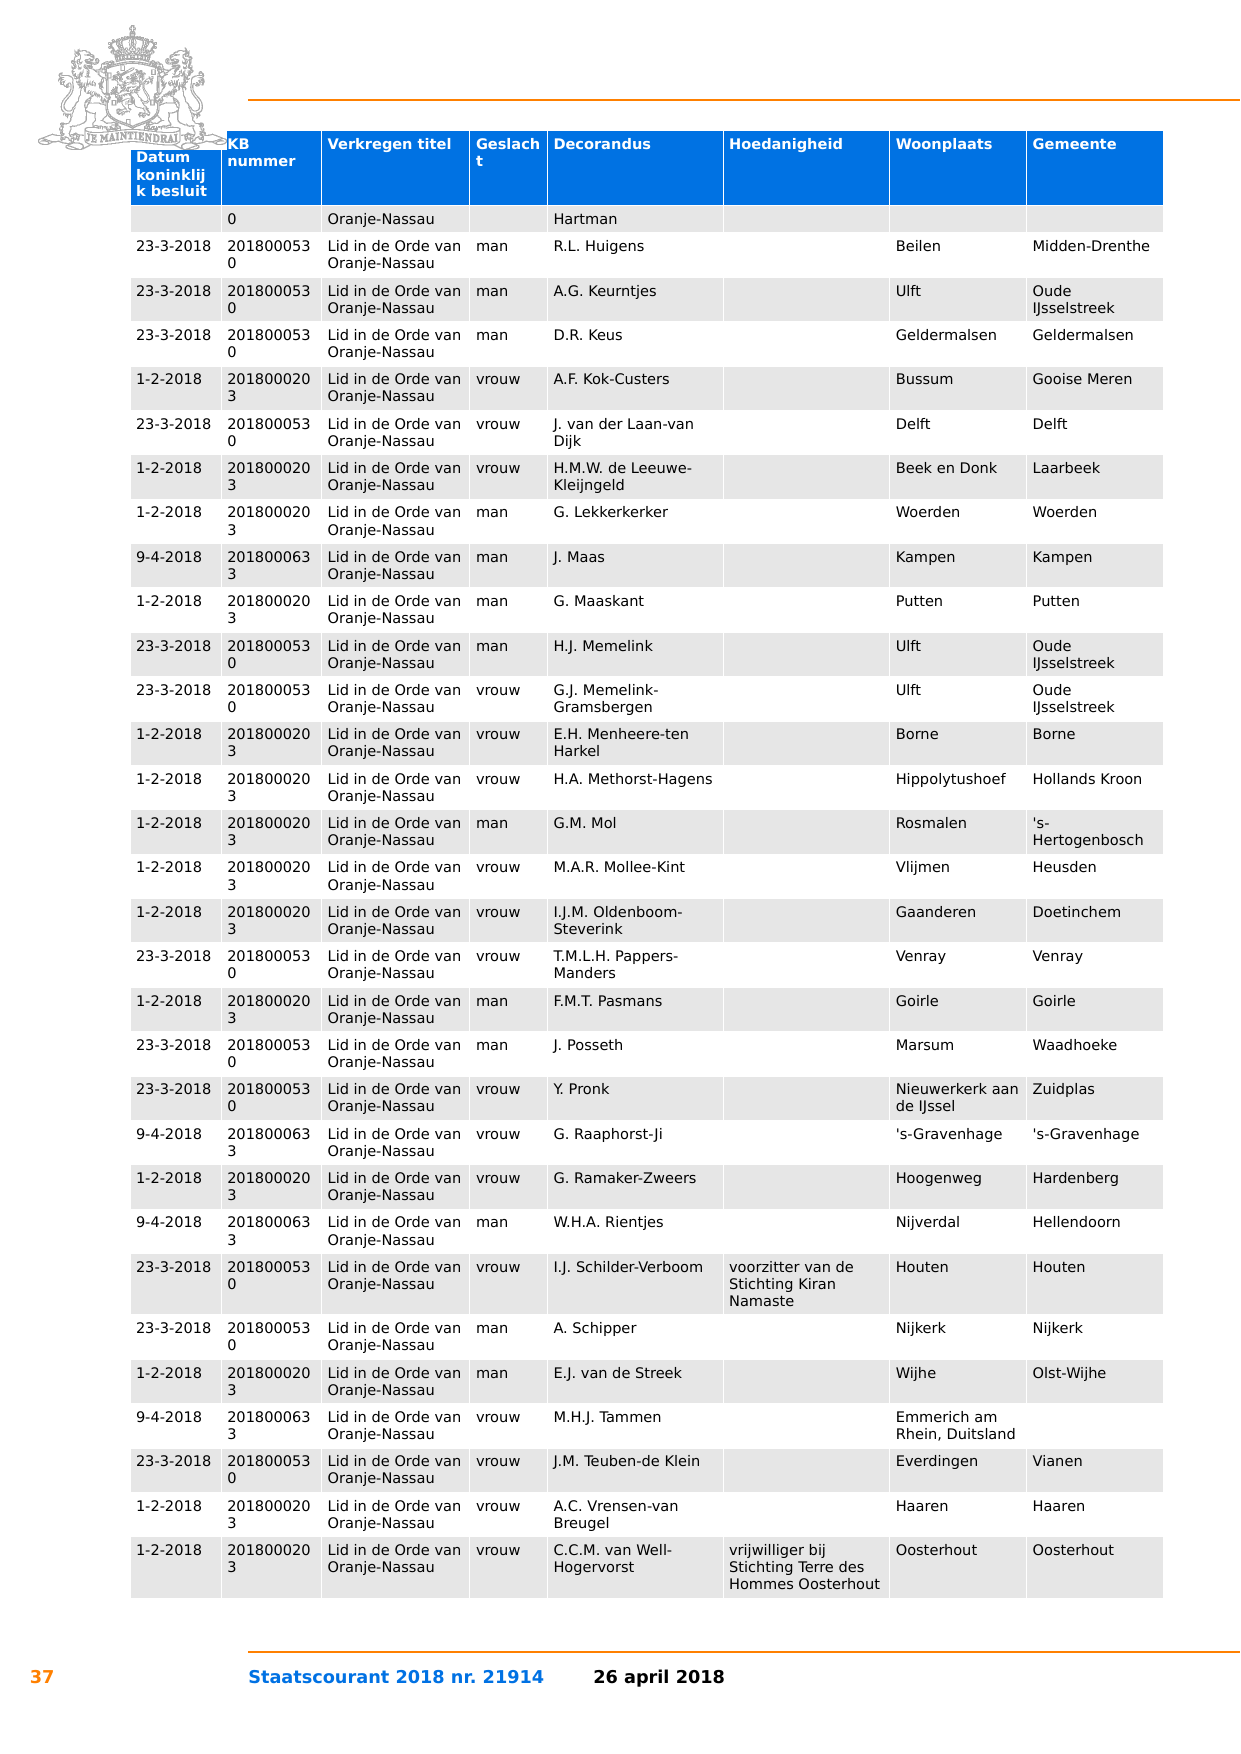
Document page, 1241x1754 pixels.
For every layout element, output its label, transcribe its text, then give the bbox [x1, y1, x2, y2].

table_cell Beek en Donk [890, 455, 1026, 499]
table_cell Lid in de Orde van Oranje-Nassau [322, 234, 469, 277]
table_cell Marsum [890, 1032, 1026, 1076]
table_cell man [470, 589, 547, 632]
table_cell D.R. Keus [548, 322, 723, 366]
table_cell man [470, 544, 547, 587]
table_cell [724, 234, 889, 277]
table_cell 1-2-2018 [131, 500, 221, 543]
table_cell Doetinchem [1027, 899, 1163, 942]
table_header KB nummer [222, 131, 321, 205]
table_cell Ulft [890, 633, 1026, 676]
table_cell Lid in de Orde van Oranje-Nassau [322, 1315, 469, 1359]
table_cell Ulft [890, 278, 1026, 321]
table_cell 1-2-2018 [131, 1537, 221, 1598]
table_cell T.M.L.H. Pappers-Manders [548, 944, 723, 987]
table_cell Vlijmen [890, 855, 1026, 898]
table_cell 23-3-2018 [131, 411, 221, 454]
table_cell G.J. Memelink-Gramsbergen [548, 677, 723, 721]
table_cell Nijkerk [890, 1315, 1026, 1359]
table_cell 9-4-2018 [131, 544, 221, 587]
table_cell I.J. Schilder-Verboom [548, 1254, 723, 1314]
table_cell man [470, 1360, 547, 1403]
table_cell man [470, 500, 547, 543]
table_cell vrouw [470, 944, 547, 987]
table_cell 1-2-2018 [131, 1360, 221, 1403]
table_cell 1-2-2018 [131, 722, 221, 765]
table_cell Venray [1027, 944, 1163, 987]
table_cell Lid in de Orde van Oranje-Nassau [322, 1493, 469, 1536]
table_cell Hardenberg [1027, 1165, 1163, 1209]
table_cell 23-3-2018 [131, 633, 221, 676]
table_cell [724, 1165, 889, 1209]
table_cell 2018000530 [222, 1449, 321, 1492]
table_cell Nijkerk [1027, 1315, 1163, 1359]
table_cell 23-3-2018 [131, 1077, 221, 1120]
table_cell 2018000530 [222, 633, 321, 676]
table_cell H.A. Methorst-Hagens [548, 766, 723, 809]
table_cell Putten [890, 589, 1026, 632]
table_cell Lid in de Orde van Oranje-Nassau [322, 988, 469, 1031]
table_cell 9-4-2018 [131, 1121, 221, 1164]
table_cell Lid in de Orde van Oranje-Nassau [322, 1360, 469, 1403]
table_cell 0 [222, 206, 321, 232]
table_cell 2018000203 [222, 810, 321, 854]
table_cell man [470, 1032, 547, 1076]
table_cell J. van der Laan-van Dijk [548, 411, 723, 454]
table_cell [131, 206, 221, 232]
table_cell Oranje-Nassau [322, 206, 469, 232]
table_cell Delft [1027, 411, 1163, 454]
table_cell 2018000530 [222, 944, 321, 987]
table_cell A.F. Kok-Custers [548, 367, 723, 410]
table_cell vrouw [470, 1537, 547, 1598]
table_cell 2018000530 [222, 234, 321, 277]
table_cell 's-Hertogenbosch [1027, 810, 1163, 854]
table_cell Borne [1027, 722, 1163, 765]
table_cell 2018000530 [222, 1077, 321, 1120]
table_cell vrouw [470, 855, 547, 898]
table_cell A.C. Vrensen-van Breugel [548, 1493, 723, 1536]
table_cell [724, 544, 889, 587]
table_cell Lid in de Orde van Oranje-Nassau [322, 1404, 469, 1447]
table_cell H.M.W. de Leeuwe-Kleijngeld [548, 455, 723, 499]
table_cell vrouw [470, 899, 547, 942]
table_cell [724, 1121, 889, 1164]
table_cell man [470, 1315, 547, 1359]
table_cell G.M. Mol [548, 810, 723, 854]
table_cell Kampen [1027, 544, 1163, 587]
table_cell Heusden [1027, 855, 1163, 898]
table_cell 23-3-2018 [131, 1032, 221, 1076]
table_cell Oude IJsselstreek [1027, 677, 1163, 721]
table_cell Midden-Drenthe [1027, 234, 1163, 277]
table_cell Lid in de Orde van Oranje-Nassau [322, 766, 469, 809]
table_cell man [470, 322, 547, 366]
table_cell [724, 1449, 889, 1492]
table_cell W.H.A. Rientjes [548, 1210, 723, 1253]
table_cell G. Ramaker-Zweers [548, 1165, 723, 1209]
table_cell 2018000203 [222, 855, 321, 898]
table_cell J.M. Teuben-de Klein [548, 1449, 723, 1492]
table_cell Hoogenweg [890, 1165, 1026, 1209]
table_cell 1-2-2018 [131, 455, 221, 499]
table_cell [724, 455, 889, 499]
table_cell Woerden [890, 500, 1026, 543]
table_cell 23-3-2018 [131, 677, 221, 721]
table_header Verkregen titel [322, 131, 469, 205]
table_cell 23-3-2018 [131, 1315, 221, 1359]
table_cell [724, 589, 889, 632]
table_cell vrouw [470, 1493, 547, 1536]
table_cell [724, 278, 889, 321]
table_cell vrouw [470, 411, 547, 454]
table_cell [724, 1210, 889, 1253]
table_cell [724, 1404, 889, 1447]
table_cell 2018000203 [222, 1537, 321, 1598]
table_cell Venray [890, 944, 1026, 987]
table_cell 9-4-2018 [131, 1404, 221, 1447]
table_cell [724, 367, 889, 410]
table_cell M.H.J. Tammen [548, 1404, 723, 1447]
table_cell [724, 1032, 889, 1076]
table_cell Everdingen [890, 1449, 1026, 1492]
table_cell 2018000530 [222, 1254, 321, 1314]
table_cell 9-4-2018 [131, 1210, 221, 1253]
table_cell Vianen [1027, 1449, 1163, 1492]
table_cell 2018000203 [222, 589, 321, 632]
table_cell Emmerich am Rhein, Duitsland [890, 1404, 1026, 1447]
picture [38, 25, 227, 150]
table_header Woonplaats [890, 131, 1026, 205]
table_cell Oude IJsselstreek [1027, 278, 1163, 321]
table_cell Oosterhout [1027, 1537, 1163, 1598]
table_header Decorandus [548, 131, 723, 205]
table_cell man [470, 988, 547, 1031]
table_cell vrouw [470, 1121, 547, 1164]
table_cell H.J. Memelink [548, 633, 723, 676]
table_cell 1-2-2018 [131, 589, 221, 632]
table_cell 2018000203 [222, 1493, 321, 1536]
table_cell 2018000203 [222, 766, 321, 809]
table_cell Hartman [548, 206, 723, 232]
table_cell Gaanderen [890, 899, 1026, 942]
table_cell Lid in de Orde van Oranje-Nassau [322, 500, 469, 543]
table_cell 2018000203 [222, 1360, 321, 1403]
table_cell 2018000530 [222, 677, 321, 721]
table_cell Lid in de Orde van Oranje-Nassau [322, 810, 469, 854]
table_cell vrouw [470, 1449, 547, 1492]
table_cell Woerden [1027, 500, 1163, 543]
table_cell Lid in de Orde van Oranje-Nassau [322, 278, 469, 321]
table_cell Lid in de Orde van Oranje-Nassau [322, 411, 469, 454]
table_cell 2018000203 [222, 455, 321, 499]
table_cell 23-3-2018 [131, 278, 221, 321]
table_cell Hippolytushoef [890, 766, 1026, 809]
table_cell Ulft [890, 677, 1026, 721]
table_cell vrouw [470, 1077, 547, 1120]
table_cell Delft [890, 411, 1026, 454]
table_cell [724, 899, 889, 942]
table_cell R.L. Huigens [548, 234, 723, 277]
table_cell 2018000203 [222, 722, 321, 765]
table_cell 2018000633 [222, 544, 321, 587]
table_cell 2018000530 [222, 1032, 321, 1076]
table_cell 2018000203 [222, 899, 321, 942]
table_header Geslacht [470, 131, 547, 205]
table_cell 2018000203 [222, 500, 321, 543]
table_cell Hellendoorn [1027, 1210, 1163, 1253]
table_cell A.G. Keurntjes [548, 278, 723, 321]
table_cell 's-Gravenhage [1027, 1121, 1163, 1164]
table_cell Lid in de Orde van Oranje-Nassau [322, 633, 469, 676]
table_cell Y. Pronk [548, 1077, 723, 1120]
table_cell [724, 206, 889, 232]
table_cell Lid in de Orde van Oranje-Nassau [322, 1210, 469, 1253]
table_cell 2018000530 [222, 278, 321, 321]
table_cell [470, 206, 547, 232]
table_cell 23-3-2018 [131, 944, 221, 987]
table_cell [724, 766, 889, 809]
table_cell vrouw [470, 722, 547, 765]
table_cell 2018000530 [222, 1315, 321, 1359]
table_cell J. Maas [548, 544, 723, 587]
table_cell man [470, 278, 547, 321]
table_cell E.H. Menheere-ten Harkel [548, 722, 723, 765]
table_cell 2018000633 [222, 1210, 321, 1253]
table_cell 2018000530 [222, 411, 321, 454]
table_cell [724, 944, 889, 987]
table_cell Kampen [890, 544, 1026, 587]
table_cell Geldermalsen [1027, 322, 1163, 366]
table_cell [1027, 1404, 1163, 1447]
table_cell Bussum [890, 367, 1026, 410]
table_cell [724, 1493, 889, 1536]
table_cell 23-3-2018 [131, 1449, 221, 1492]
table_cell Goirle [890, 988, 1026, 1031]
table_cell 23-3-2018 [131, 322, 221, 366]
table_cell 1-2-2018 [131, 899, 221, 942]
table_cell Haaren [1027, 1493, 1163, 1536]
table_cell [724, 322, 889, 366]
table_cell Rosmalen [890, 810, 1026, 854]
table_cell Lid in de Orde van Oranje-Nassau [322, 1121, 469, 1164]
table_cell [724, 411, 889, 454]
table_cell Houten [890, 1254, 1026, 1314]
table_cell Waadhoeke [1027, 1032, 1163, 1076]
table_cell [724, 633, 889, 676]
table_cell Geldermalsen [890, 322, 1026, 366]
table_cell [724, 677, 889, 721]
table_cell 1-2-2018 [131, 367, 221, 410]
table_cell Lid in de Orde van Oranje-Nassau [322, 677, 469, 721]
table_header Hoedanigheid [724, 131, 889, 205]
table_cell 2018000633 [222, 1404, 321, 1447]
table_cell Lid in de Orde van Oranje-Nassau [322, 589, 469, 632]
table_cell Nieuwerkerk aan de IJssel [890, 1077, 1026, 1120]
table_header Datum koninklijk besluit [131, 150, 221, 205]
table_cell 's-Gravenhage [890, 1121, 1026, 1164]
table_cell G. Lekkerkerker [548, 500, 723, 543]
table_cell C.C.M. van Well-Hogervorst [548, 1537, 723, 1598]
table_cell vrouw [470, 367, 547, 410]
table_cell Hollands Kroon [1027, 766, 1163, 809]
table_cell Lid in de Orde van Oranje-Nassau [322, 855, 469, 898]
table_cell I.J.M. Oldenboom-Steverink [548, 899, 723, 942]
table_cell 2018000530 [222, 322, 321, 366]
table_cell Lid in de Orde van Oranje-Nassau [322, 899, 469, 942]
table_cell Putten [1027, 589, 1163, 632]
table_cell 23-3-2018 [131, 234, 221, 277]
table_cell Lid in de Orde van Oranje-Nassau [322, 367, 469, 410]
table_cell Lid in de Orde van Oranje-Nassau [322, 1537, 469, 1598]
table_cell 2018000203 [222, 988, 321, 1031]
table_cell Lid in de Orde van Oranje-Nassau [322, 1165, 469, 1209]
table_cell [724, 988, 889, 1031]
table_cell 1-2-2018 [131, 855, 221, 898]
table_cell [724, 855, 889, 898]
table_cell [724, 810, 889, 854]
table_cell Lid in de Orde van Oranje-Nassau [322, 1032, 469, 1076]
table_cell Gooise Meren [1027, 367, 1163, 410]
table_cell 1-2-2018 [131, 766, 221, 809]
table_cell Lid in de Orde van Oranje-Nassau [322, 1077, 469, 1120]
table_cell Zuidplas [1027, 1077, 1163, 1120]
table_cell Laarbeek [1027, 455, 1163, 499]
table_cell 1-2-2018 [131, 810, 221, 854]
table_cell Lid in de Orde van Oranje-Nassau [322, 722, 469, 765]
table_cell Oosterhout [890, 1537, 1026, 1598]
table_cell voorzitter van de Stichting Kiran Namaste [724, 1254, 889, 1314]
table_cell M.A.R. Mollee-Kint [548, 855, 723, 898]
table_cell Borne [890, 722, 1026, 765]
table_cell Haaren [890, 1493, 1026, 1536]
table_cell G. Maaskant [548, 589, 723, 632]
table_cell man [470, 234, 547, 277]
table_cell [724, 1077, 889, 1120]
table_cell Lid in de Orde van Oranje-Nassau [322, 544, 469, 587]
table_cell 1-2-2018 [131, 988, 221, 1031]
table_cell man [470, 810, 547, 854]
table_cell Wijhe [890, 1360, 1026, 1403]
table_cell E.J. van de Streek [548, 1360, 723, 1403]
table_cell [1027, 206, 1163, 232]
table_cell Olst-Wijhe [1027, 1360, 1163, 1403]
table_cell Lid in de Orde van Oranje-Nassau [322, 1254, 469, 1314]
table_cell [724, 1360, 889, 1403]
table_cell F.M.T. Pasmans [548, 988, 723, 1031]
table_cell man [470, 1210, 547, 1253]
table_cell 1-2-2018 [131, 1493, 221, 1536]
table_cell vrouw [470, 1404, 547, 1447]
table_cell vrouw [470, 1165, 547, 1209]
table_header Gemeente [1027, 131, 1163, 205]
table_cell [724, 500, 889, 543]
table_cell vrouw [470, 1254, 547, 1314]
table_cell vrouw [470, 766, 547, 809]
table_cell A. Schipper [548, 1315, 723, 1359]
table_cell vrouw [470, 677, 547, 721]
table_cell Lid in de Orde van Oranje-Nassau [322, 455, 469, 499]
table_cell 23-3-2018 [131, 1254, 221, 1314]
table_cell [890, 206, 1026, 232]
table_cell [724, 722, 889, 765]
table_cell vrijwilliger bij Stichting Terre des Hommes Oosterhout [724, 1537, 889, 1598]
table_cell 2018000203 [222, 367, 321, 410]
table_cell Lid in de Orde van Oranje-Nassau [322, 322, 469, 366]
table_cell 2018000633 [222, 1121, 321, 1164]
table_cell 1-2-2018 [131, 1165, 221, 1209]
table_cell J. Posseth [548, 1032, 723, 1076]
table_cell 2018000203 [222, 1165, 321, 1209]
table_cell man [470, 633, 547, 676]
table_cell [724, 1315, 889, 1359]
table_cell G. Raaphorst-Ji [548, 1121, 723, 1164]
table_cell Goirle [1027, 988, 1163, 1031]
table_cell vrouw [470, 455, 547, 499]
table_cell Oude IJsselstreek [1027, 633, 1163, 676]
table_cell Houten [1027, 1254, 1163, 1314]
table_cell Beilen [890, 234, 1026, 277]
table_cell Nijverdal [890, 1210, 1026, 1253]
table_cell Lid in de Orde van Oranje-Nassau [322, 1449, 469, 1492]
table_cell Lid in de Orde van Oranje-Nassau [322, 944, 469, 987]
